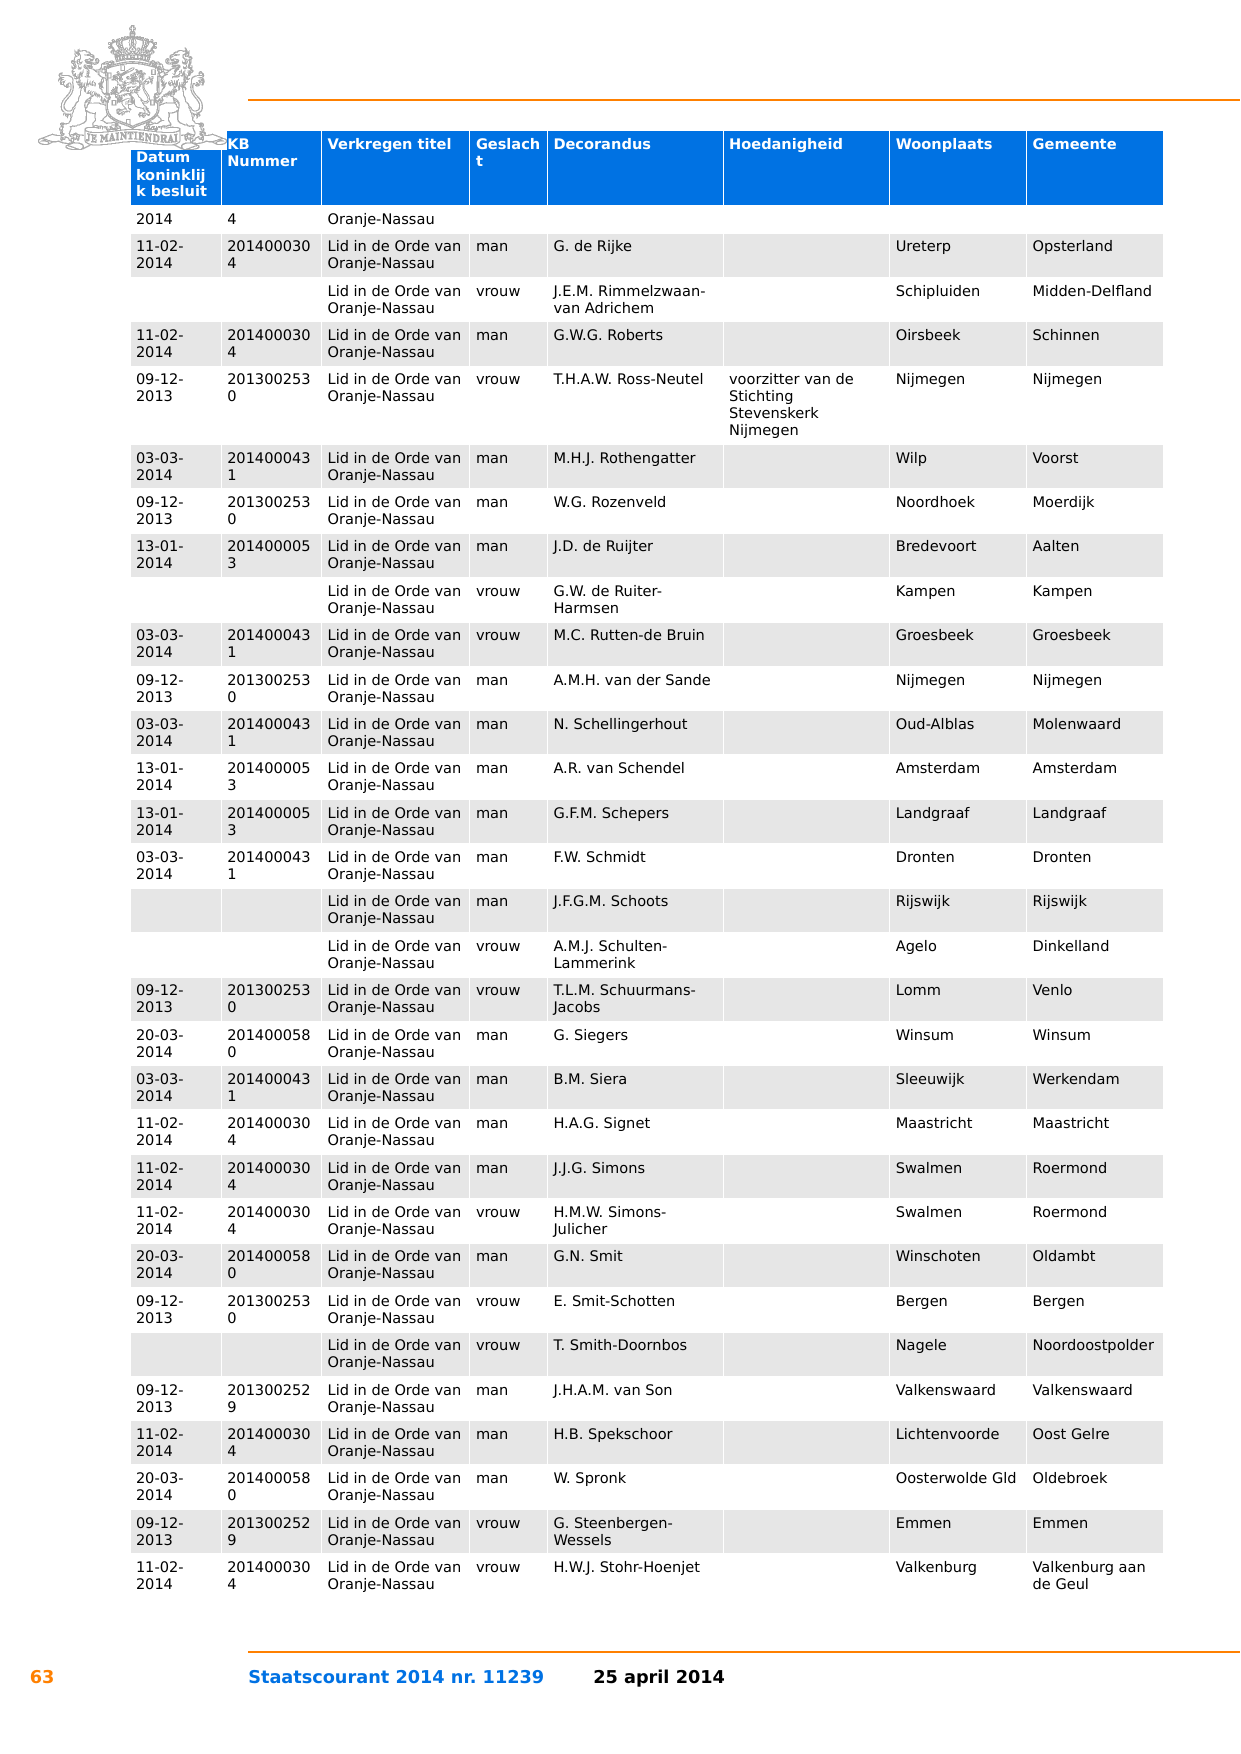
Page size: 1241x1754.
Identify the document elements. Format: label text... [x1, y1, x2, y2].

table_cell Rijswijk [1027, 889, 1163, 932]
table_cell Sleeuwijk [890, 1066, 1026, 1109]
table_cell 2014000431 [222, 623, 321, 666]
table_cell Oldebroek [1027, 1466, 1163, 1509]
table_cell Agelo [890, 933, 1026, 976]
table_cell Kampen [890, 578, 1026, 621]
table_cell man [470, 1377, 547, 1420]
table_cell man [470, 1244, 547, 1287]
table_cell [890, 206, 1026, 232]
table_cell 09-12-2013 [131, 667, 221, 710]
table_cell 09-12-2013 [131, 978, 221, 1021]
table_cell Lid in de Orde van Oranje-Nassau [322, 978, 469, 1021]
table_cell 11-02-2014 [131, 234, 221, 277]
table_cell 2014000431 [222, 1066, 321, 1109]
table_cell [724, 1554, 889, 1598]
table_cell vrouw [470, 623, 547, 666]
table_cell Maastricht [1027, 1111, 1163, 1154]
table_cell G. de Rijke [548, 234, 723, 277]
table_cell [724, 933, 889, 976]
table_cell [222, 578, 321, 621]
table_cell Midden-Delfland [1027, 278, 1163, 321]
table_cell man [470, 534, 547, 577]
table_cell [724, 844, 889, 888]
table_cell [724, 667, 889, 710]
table_cell E. Smit-Schotten [548, 1288, 723, 1331]
table_cell [131, 278, 221, 321]
table_cell vrouw [470, 1554, 547, 1598]
table_cell Lid in de Orde van Oranje-Nassau [322, 367, 469, 444]
table_cell 13-01-2014 [131, 756, 221, 799]
table_cell Oosterwolde Gld [890, 1466, 1026, 1509]
table_cell vrouw [470, 933, 547, 976]
table_cell 2014000304 [222, 234, 321, 277]
table_cell 11-02-2014 [131, 322, 221, 366]
table_cell A.R. van Schendel [548, 756, 723, 799]
table_cell A.M.J. Schulten-Lammerink [548, 933, 723, 976]
table_cell Maastricht [890, 1111, 1026, 1154]
table_cell Lid in de Orde van Oranje-Nassau [322, 445, 469, 488]
table_cell 2013002530 [222, 489, 321, 533]
table_cell 09-12-2013 [131, 489, 221, 533]
table_cell [724, 978, 889, 1021]
table_cell Nijmegen [1027, 667, 1163, 710]
table_cell Winschoten [890, 1244, 1026, 1287]
table_cell T.L.M. Schuurmans-Jacobs [548, 978, 723, 1021]
table_cell [724, 278, 889, 321]
table_cell man [470, 322, 547, 366]
table_cell Noordoostpolder [1027, 1333, 1163, 1376]
table_cell [724, 1066, 889, 1109]
table_cell Schipluiden [890, 278, 1026, 321]
table_header Woonplaats [890, 131, 1026, 205]
table_cell 2014000431 [222, 711, 321, 754]
table_cell Dronten [890, 844, 1026, 888]
table_header Datum koninklijk besluit [131, 150, 221, 205]
table_cell man [470, 1421, 547, 1464]
table_cell J.H.A.M. van Son [548, 1377, 723, 1420]
table_cell Amsterdam [1027, 756, 1163, 799]
table_cell G.N. Smit [548, 1244, 723, 1287]
table_cell Oud-Alblas [890, 711, 1026, 754]
table_cell [724, 756, 889, 799]
table_cell Nijmegen [890, 667, 1026, 710]
table_cell Nijmegen [890, 367, 1026, 444]
table_cell 09-12-2013 [131, 1510, 221, 1553]
table_cell B.M. Siera [548, 1066, 723, 1109]
table_cell man [470, 489, 547, 533]
table_cell [724, 445, 889, 488]
table_cell [724, 322, 889, 366]
table_cell [131, 1333, 221, 1376]
table_cell T.H.A.W. Ross-Neutel [548, 367, 723, 444]
table_cell H.W.J. Stohr-Hoenjet [548, 1554, 723, 1598]
table_cell 2014000580 [222, 1244, 321, 1287]
table_cell Venlo [1027, 978, 1163, 1021]
table_cell 03-03-2014 [131, 623, 221, 666]
table_cell Lichtenvoorde [890, 1421, 1026, 1464]
table_cell [724, 1333, 889, 1376]
table_cell [131, 933, 221, 976]
table_cell Lid in de Orde van Oranje-Nassau [322, 1111, 469, 1154]
table_cell Lid in de Orde van Oranje-Nassau [322, 234, 469, 277]
table_cell 2014000053 [222, 534, 321, 577]
table_cell Lid in de Orde van Oranje-Nassau [322, 623, 469, 666]
table_cell 11-02-2014 [131, 1111, 221, 1154]
table_header Verkregen titel [322, 131, 469, 205]
table_cell [724, 711, 889, 754]
table_cell 03-03-2014 [131, 711, 221, 754]
table_cell H.B. Spekschoor [548, 1421, 723, 1464]
table_cell [724, 623, 889, 666]
table_cell [724, 534, 889, 577]
table_cell Schinnen [1027, 322, 1163, 366]
table_cell Bergen [890, 1288, 1026, 1331]
table_cell Roermond [1027, 1199, 1163, 1243]
table_cell Lid in de Orde van Oranje-Nassau [322, 800, 469, 843]
table_cell Lid in de Orde van Oranje-Nassau [322, 1333, 469, 1376]
table_cell Valkenswaard [1027, 1377, 1163, 1420]
table_cell J.J.G. Simons [548, 1155, 723, 1198]
table_cell Opsterland [1027, 234, 1163, 277]
table_cell 2014000304 [222, 1155, 321, 1198]
table_cell Landgraaf [890, 800, 1026, 843]
table_cell [724, 578, 889, 621]
table_cell [222, 933, 321, 976]
table_cell [724, 1244, 889, 1287]
table_cell Kampen [1027, 578, 1163, 621]
table_cell [724, 800, 889, 843]
table_cell vrouw [470, 1199, 547, 1243]
table_cell vrouw [470, 578, 547, 621]
table_cell N. Schellingerhout [548, 711, 723, 754]
table_cell 2014000431 [222, 844, 321, 888]
table_cell man [470, 711, 547, 754]
table_cell 11-02-2014 [131, 1155, 221, 1198]
table_cell [222, 889, 321, 932]
table_cell A.M.H. van der Sande [548, 667, 723, 710]
table_cell man [470, 844, 547, 888]
table_cell 20-03-2014 [131, 1466, 221, 1509]
table_cell vrouw [470, 367, 547, 444]
table_cell Roermond [1027, 1155, 1163, 1198]
table_cell M.C. Rutten-de Bruin [548, 623, 723, 666]
table_cell 09-12-2013 [131, 1377, 221, 1420]
table_cell Lid in de Orde van Oranje-Nassau [322, 489, 469, 533]
table_cell [470, 206, 547, 232]
table_cell [724, 1111, 889, 1154]
table_cell 2013002529 [222, 1510, 321, 1553]
table_cell Valkenswaard [890, 1377, 1026, 1420]
table_cell Oldambt [1027, 1244, 1163, 1287]
table_cell Groesbeek [890, 623, 1026, 666]
table_cell 2014 [131, 206, 221, 232]
table_cell 2014000580 [222, 1022, 321, 1065]
table_cell Amsterdam [890, 756, 1026, 799]
table_cell Emmen [890, 1510, 1026, 1553]
table_cell H.A.G. Signet [548, 1111, 723, 1154]
table_cell Nijmegen [1027, 367, 1163, 444]
table_cell 11-02-2014 [131, 1554, 221, 1598]
table_cell Swalmen [890, 1199, 1026, 1243]
table_cell Oost Gelre [1027, 1421, 1163, 1464]
table_cell [1027, 206, 1163, 232]
table_header Gemeente [1027, 131, 1163, 205]
table_cell 03-03-2014 [131, 445, 221, 488]
table_cell voorzitter van de Stichting Stevenskerk Nijmegen [724, 367, 889, 444]
table_cell man [470, 1066, 547, 1109]
table_cell G.F.M. Schepers [548, 800, 723, 843]
table_cell 09-12-2013 [131, 1288, 221, 1331]
table_cell 03-03-2014 [131, 844, 221, 888]
table_cell G.W.G. Roberts [548, 322, 723, 366]
table_cell Oirsbeek [890, 322, 1026, 366]
table_cell Swalmen [890, 1155, 1026, 1198]
table_cell [724, 1510, 889, 1553]
table_cell man [470, 756, 547, 799]
table_cell W. Spronk [548, 1466, 723, 1509]
table_cell 2013002530 [222, 367, 321, 444]
table_cell Groesbeek [1027, 623, 1163, 666]
table_cell Werkendam [1027, 1066, 1163, 1109]
table_cell Lid in de Orde van Oranje-Nassau [322, 711, 469, 754]
table_cell Lid in de Orde van Oranje-Nassau [322, 667, 469, 710]
table_cell [222, 278, 321, 321]
table_cell vrouw [470, 1510, 547, 1553]
table_cell Ureterp [890, 234, 1026, 277]
table_cell [724, 1377, 889, 1420]
table_cell Winsum [1027, 1022, 1163, 1065]
table_cell man [470, 1466, 547, 1509]
table_cell Lid in de Orde van Oranje-Nassau [322, 1554, 469, 1598]
table_cell Emmen [1027, 1510, 1163, 1553]
table_cell G. Steenbergen-Wessels [548, 1510, 723, 1553]
table_cell man [470, 445, 547, 488]
table_cell Winsum [890, 1022, 1026, 1065]
table_cell Aalten [1027, 534, 1163, 577]
table_cell Landgraaf [1027, 800, 1163, 843]
table_cell Lid in de Orde van Oranje-Nassau [322, 1288, 469, 1331]
table_cell 2014000053 [222, 800, 321, 843]
table_cell [724, 1421, 889, 1464]
table_cell man [470, 1111, 547, 1154]
table_cell vrouw [470, 278, 547, 321]
table_header KB Nummer [222, 131, 321, 205]
table_cell Nagele [890, 1333, 1026, 1376]
table_cell Noordhoek [890, 489, 1026, 533]
table_cell [724, 1466, 889, 1509]
table_cell [724, 1022, 889, 1065]
table_cell man [470, 800, 547, 843]
table_cell Lid in de Orde van Oranje-Nassau [322, 1466, 469, 1509]
table_cell Lid in de Orde van Oranje-Nassau [322, 889, 469, 932]
table_cell Lid in de Orde van Oranje-Nassau [322, 933, 469, 976]
table_cell W.G. Rozenveld [548, 489, 723, 533]
table_cell Voorst [1027, 445, 1163, 488]
table_cell 2014000304 [222, 1111, 321, 1154]
table_cell M.H.J. Rothengatter [548, 445, 723, 488]
table_cell [724, 1155, 889, 1198]
table_cell Lid in de Orde van Oranje-Nassau [322, 322, 469, 366]
table_cell Lid in de Orde van Oranje-Nassau [322, 278, 469, 321]
table_cell man [470, 667, 547, 710]
table_header Decorandus [548, 131, 723, 205]
table_cell J.D. de Ruijter [548, 534, 723, 577]
table_cell 2014000304 [222, 1199, 321, 1243]
table_cell F.W. Schmidt [548, 844, 723, 888]
table_cell T. Smith-Doornbos [548, 1333, 723, 1376]
table_cell J.E.M. Rimmelzwaan-van Adrichem [548, 278, 723, 321]
table_cell 2014000304 [222, 322, 321, 366]
table_cell Lid in de Orde van Oranje-Nassau [322, 1421, 469, 1464]
table_cell Dronten [1027, 844, 1163, 888]
table_cell Wilp [890, 445, 1026, 488]
table_cell [724, 1199, 889, 1243]
table_cell G.W. de Ruiter-Harmsen [548, 578, 723, 621]
table_cell Lid in de Orde van Oranje-Nassau [322, 1022, 469, 1065]
table_cell Lid in de Orde van Oranje-Nassau [322, 1377, 469, 1420]
table_cell [724, 1288, 889, 1331]
table_cell man [470, 1022, 547, 1065]
table_cell Rijswijk [890, 889, 1026, 932]
table_cell Moerdijk [1027, 489, 1163, 533]
table_cell 2013002530 [222, 978, 321, 1021]
table_cell 4 [222, 206, 321, 232]
table_cell J.F.G.M. Schoots [548, 889, 723, 932]
table_cell H.M.W. Simons-Julicher [548, 1199, 723, 1243]
table_cell [548, 206, 723, 232]
table_cell 2014000304 [222, 1554, 321, 1598]
table_cell 11-02-2014 [131, 1421, 221, 1464]
table_cell [724, 234, 889, 277]
table_cell 2014000431 [222, 445, 321, 488]
table_cell Oranje-Nassau [322, 206, 469, 232]
table_cell 03-03-2014 [131, 1066, 221, 1109]
table_cell 2013002529 [222, 1377, 321, 1420]
table_cell 2013002530 [222, 1288, 321, 1331]
table_cell [131, 578, 221, 621]
table_cell Lid in de Orde van Oranje-Nassau [322, 578, 469, 621]
table_cell Lid in de Orde van Oranje-Nassau [322, 1244, 469, 1287]
table_cell Valkenburg aan de Geul [1027, 1554, 1163, 1598]
table_cell Lid in de Orde van Oranje-Nassau [322, 1199, 469, 1243]
table_cell Bredevoort [890, 534, 1026, 577]
table_cell 11-02-2014 [131, 1199, 221, 1243]
table_cell 2014000304 [222, 1421, 321, 1464]
picture [38, 25, 227, 150]
table_cell G. Siegers [548, 1022, 723, 1065]
table_cell Bergen [1027, 1288, 1163, 1331]
table_cell [131, 889, 221, 932]
table_cell Molenwaard [1027, 711, 1163, 754]
table_cell man [470, 234, 547, 277]
table_header Geslacht [470, 131, 547, 205]
table_cell Lid in de Orde van Oranje-Nassau [322, 844, 469, 888]
table_cell 2014000580 [222, 1466, 321, 1509]
table_cell 2013002530 [222, 667, 321, 710]
table_cell [724, 206, 889, 232]
table_cell Lomm [890, 978, 1026, 1021]
table_cell 13-01-2014 [131, 800, 221, 843]
table_cell Lid in de Orde van Oranje-Nassau [322, 1155, 469, 1198]
table_cell 09-12-2013 [131, 367, 221, 444]
table_cell vrouw [470, 978, 547, 1021]
table_cell [724, 889, 889, 932]
table_cell [222, 1333, 321, 1376]
table_cell 20-03-2014 [131, 1022, 221, 1065]
table_cell 13-01-2014 [131, 534, 221, 577]
table_cell 20-03-2014 [131, 1244, 221, 1287]
table_cell Lid in de Orde van Oranje-Nassau [322, 756, 469, 799]
table_cell Valkenburg [890, 1554, 1026, 1598]
table_cell vrouw [470, 1333, 547, 1376]
table_cell Dinkelland [1027, 933, 1163, 976]
table_cell [724, 489, 889, 533]
table_cell Lid in de Orde van Oranje-Nassau [322, 534, 469, 577]
table_cell 2014000053 [222, 756, 321, 799]
table_cell vrouw [470, 1288, 547, 1331]
table_header Hoedanigheid [724, 131, 889, 205]
table_cell Lid in de Orde van Oranje-Nassau [322, 1066, 469, 1109]
table_cell man [470, 889, 547, 932]
table_cell Lid in de Orde van Oranje-Nassau [322, 1510, 469, 1553]
table_cell man [470, 1155, 547, 1198]
